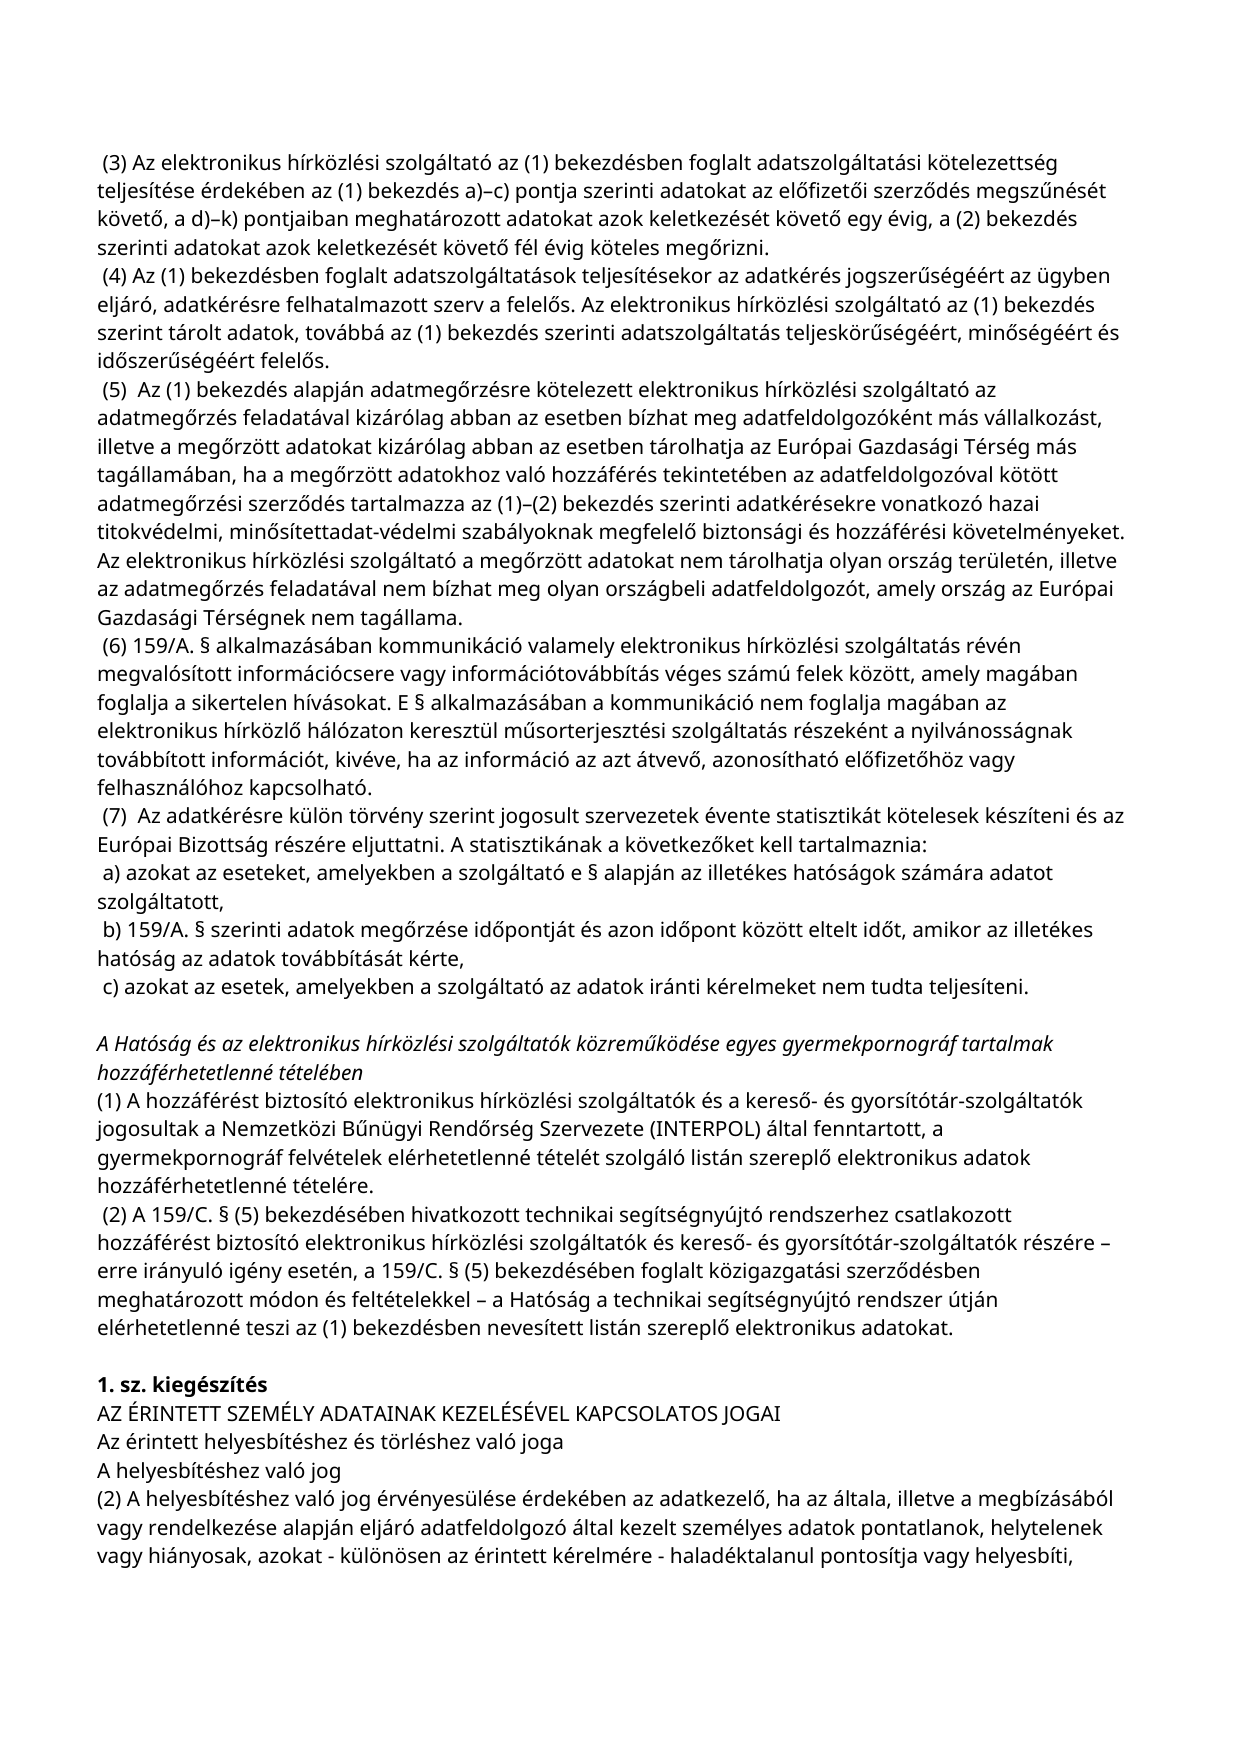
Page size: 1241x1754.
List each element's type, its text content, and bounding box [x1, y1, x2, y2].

text (1) A hozzáférést biztosító elektronikus hírközlési szolgáltatók és a kereső- és gyorsítótár-szolgáltatók jogosultak a Nemzetközi Bűnügyi Rendőrség Szervezete (INTERPOL) által fenntartott, a gyermekpornográf felvételek elérhetetlenné tételét szolgáló listán szereplő elektronikus adatok hozzáférhetetlenné tételére. [97, 1086, 1130, 1200]
text (2) A helyesbítéshez való jog érvényesülése érdekében az adatkezelő, ha az általa, illetve a megbízásából vagy rendelkezése alapján eljáró adatfeldolgozó által kezelt személyes adatok pontatlanok, helytelenek vagy hiányosak, azokat - különösen az érintett kérelmére - haladéktalanul pontosítja vagy helyesbíti, [97, 1484, 1130, 1569]
text A Hatóság és az elektronikus hírközlési szolgáltatók közreműködése egyes gyermekpornográf tartalmak hozzáférhetetlenné tételében [97, 1029, 1130, 1086]
text Az érintett helyesbítéshez és törléshez való joga [97, 1427, 1130, 1456]
text (6) 159/A. § alkalmazásában kommunikáció valamely elektronikus hírközlési szolgáltatás révén megvalósított információcsere vagy információtovábbítás véges számú felek között, amely magában foglalja a sikertelen hívásokat. E § alkalmazásában a kommunikáció nem foglalja magában az elektronikus hírközlő hálózaton keresztül műsorterjesztési szolgáltatás részeként a nyilvánosságnak továbbított információt, kivéve, ha az információ az azt átvevő, azonosítható előfizetőhöz vagy felhasználóhoz kapcsolható. [97, 631, 1130, 802]
text b) 159/A. § szerinti adatok megőrzése időpontját és azon időpont között eltelt időt, amikor az illetékes hatóság az adatok továbbítását kérte, [97, 915, 1130, 972]
text c) azokat az esetek, amelyekben a szolgáltató az adatok iránti kérelmeket nem tudta teljesíteni. [97, 972, 1130, 1001]
text 1. sz. kiegészítés [97, 1370, 1130, 1399]
text (2) A 159/C. § (5) bekezdésében hivatkozott technikai segítségnyújtó rendszerhez csatlakozott hozzáférést biztosító elektronikus hírközlési szolgáltatók és kereső- és gyorsítótár-szolgáltatók részére – erre irányuló igény esetén, a 159/C. § (5) bekezdésében foglalt közigazgatási szerződésben meghatározott módon és feltételekkel – a Hatóság a technikai segítségnyújtó rendszer útján elérhetetlenné teszi az (1) bekezdésben nevesített listán szereplő elektronikus adatokat. [97, 1200, 1130, 1342]
text (4) Az (1) bekezdésben foglalt adatszolgáltatások teljesítésekor az adatkérés jogszerűségéért az ügyben eljáró, adatkérésre felhatalmazott szerv a felelős. Az elektronikus hírközlési szolgáltató az (1) bekezdés szerint tárolt adatok, továbbá az (1) bekezdés szerinti adatszolgáltatás teljeskörűségéért, minőségéért és időszerűségéért felelős. [97, 261, 1130, 375]
text (5) Az (1) bekezdés alapján adatmegőrzésre kötelezett elektronikus hírközlési szolgáltató az adatmegőrzés feladatával kizárólag abban az esetben bízhat meg adatfeldolgozóként más vállalkozást, illetve a megőrzött adatokat kizárólag abban az esetben tárolhatja az Európai Gazdasági Térség más tagállamában, ha a megőrzött adatokhoz való hozzáférés tekintetében az adatfeldolgozóval kötött adatmegőrzési szerződés tartalmazza az (1)–(2) bekezdés szerinti adatkérésekre vonatkozó hazai titokvédelmi, minősítettadat-védelmi szabályoknak megfelelő biztonsági és hozzáférési követelményeket. Az elektronikus hírközlési szolgáltató a megőrzött adatokat nem tárolhatja olyan ország területén, illetve az adatmegőrzés feladatával nem bízhat meg olyan országbeli adatfeldolgozót, amely ország az Európai Gazdasági Térségnek nem tagállama. [97, 375, 1130, 631]
text (7) Az adatkérésre külön törvény szerint jogosult szervezetek évente statisztikát kötelesek készíteni és az Európai Bizottság részére eljuttatni. A statisztikának a következőket kell tartalmaznia: [97, 802, 1130, 858]
text (3) Az elektronikus hírközlési szolgáltató az (1) bekezdésben foglalt adatszolgáltatási kötelezettség teljesítése érdekében az (1) bekezdés a)–c) pontja szerinti adatokat az előfizetői szerződés megszűnését követő, a d)–k) pontjaiban meghatározott adatokat azok keletkezését követő egy évig, a (2) bekezdés szerinti adatokat azok keletkezését követő fél évig köteles megőrizni. [97, 148, 1130, 261]
text a) azokat az eseteket, amelyekben a szolgáltató e § alapján az illetékes hatóságok számára adatot szolgáltatott, [97, 858, 1130, 915]
text A helyesbítéshez való jog [97, 1456, 1130, 1484]
text AZ ÉRINTETT SZEMÉLY ADATAINAK KEZELÉSÉVEL KAPCSOLATOS JOGAI [97, 1399, 1130, 1427]
